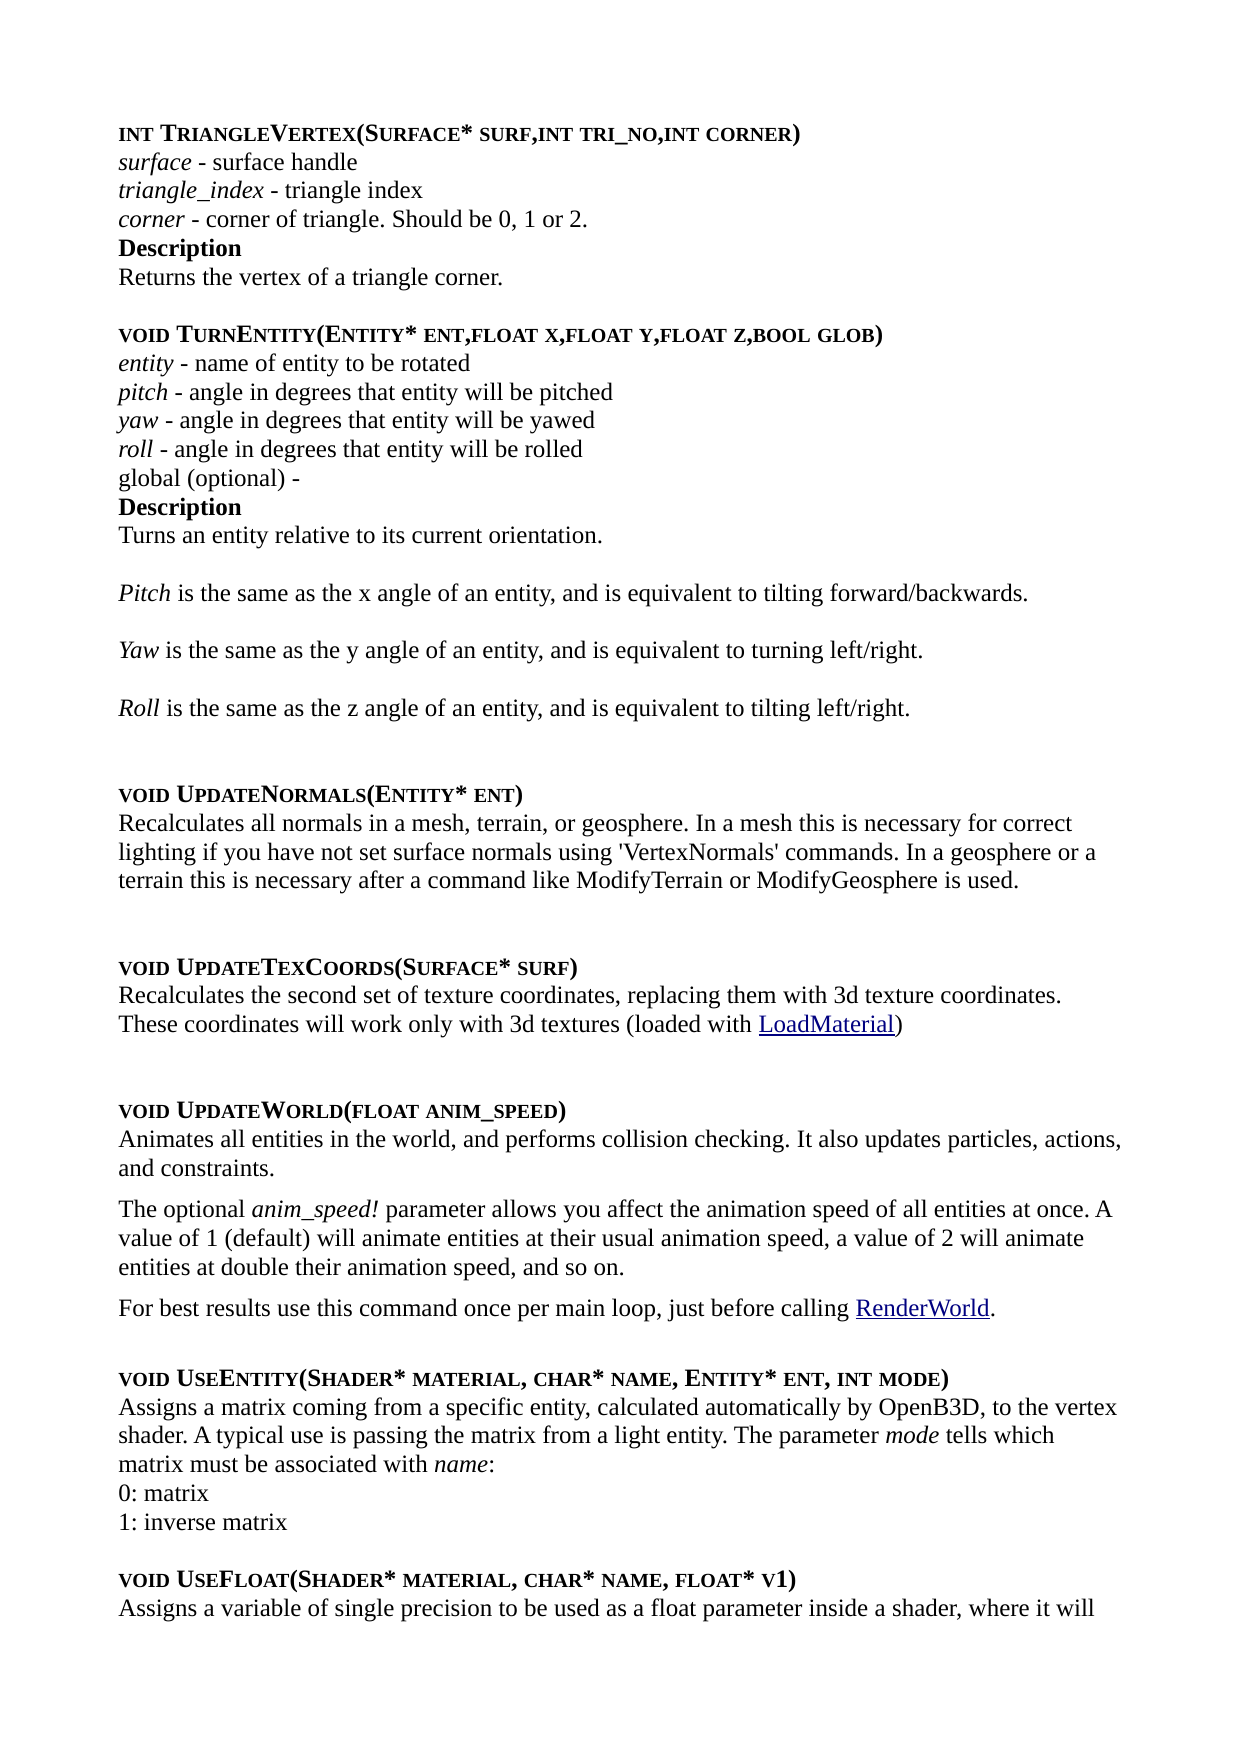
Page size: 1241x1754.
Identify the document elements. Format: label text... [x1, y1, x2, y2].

text global (optional) - [118, 463, 1122, 492]
text void UseFloat(Shader* material, char* name, float* v1) [118, 1564, 1122, 1593]
text yaw - angle in degrees that entity will be yawed [118, 406, 1122, 434]
text The optional anim_speed! parameter allows you affect the animation speed of all entities at once. A value of 1 (default) will animate entities at their usual animation speed, a value of 2 will animate entities at double their animation speed, and so on. [118, 1194, 1122, 1281]
text Turns an entity relative to its current orientation. [118, 521, 1122, 549]
text Recalculates all normals in a mesh, terrain, or geosphere. In a mesh this is necessary for correct lighting if you have not set surface normals using 'VertexNormals' commands. In a geosphere or a terrain this is necessary after a command like ModifyTerrain or ModifyGeosphere is used. [118, 808, 1122, 894]
text void TurnEntity(Entity* ent,float x,float y,float z,bool glob) [118, 319, 1122, 348]
text Description [118, 492, 1122, 521]
text corner - corner of triangle. Should be 0, 1 or 2. [118, 204, 1122, 233]
text Pitch is the same as the x angle of an entity, and is equivalent to tilting forward/backwards. [118, 578, 1122, 607]
text Recalculates the second set of texture coordinates, replacing them with 3d texture coordinates. These coordinates will work only with 3d textures (loaded with LoadMaterial) [118, 981, 1122, 1038]
text Animates all entities in the world, and performs collision checking. It also updates particles, actions, and constraints. [118, 1124, 1122, 1182]
text void UpdateNormals(Entity* ent) [118, 779, 1122, 808]
text pitch - angle in degrees that entity will be pitched [118, 377, 1122, 406]
text surface - surface handle [118, 147, 1122, 176]
text int TriangleVertex(Surface* surf,int tri_no,int corner) [118, 118, 1122, 147]
text Assigns a matrix coming from a specific entity, calculated automatically by OpenB3D, to the vertex shader. A typical use is passing the matrix from a light entity. The parameter mode tells which matrix must be associated with name: [118, 1392, 1122, 1478]
text void UseEntity(Shader* material, char* name, Entity* ent, int mode) [118, 1363, 1122, 1392]
text 0: matrix [118, 1478, 1122, 1507]
text Returns the vertex of a triangle corner. [118, 262, 1122, 291]
text 1: inverse matrix [118, 1507, 1122, 1536]
text entity - name of entity to be rotated [118, 348, 1122, 377]
text Yaw is the same as the y angle of an entity, and is equivalent to turning left/right. [118, 636, 1122, 664]
text Description [118, 233, 1122, 262]
text roll - angle in degrees that entity will be rolled [118, 434, 1122, 463]
text Assigns a variable of single precision to be used as a float parameter inside a shader, where it will [118, 1593, 1122, 1622]
text Roll is the same as the z angle of an entity, and is equivalent to tilting left/right. [118, 693, 1122, 722]
text triangle_index - triangle index [118, 176, 1122, 204]
text void UpdateWorld(float anim_speed) [118, 1096, 1122, 1124]
text void UpdateTexCoords(Surface* surf) [118, 952, 1122, 981]
text For best results use this command once per main loop, just before calling RenderWorld. [118, 1293, 1122, 1322]
